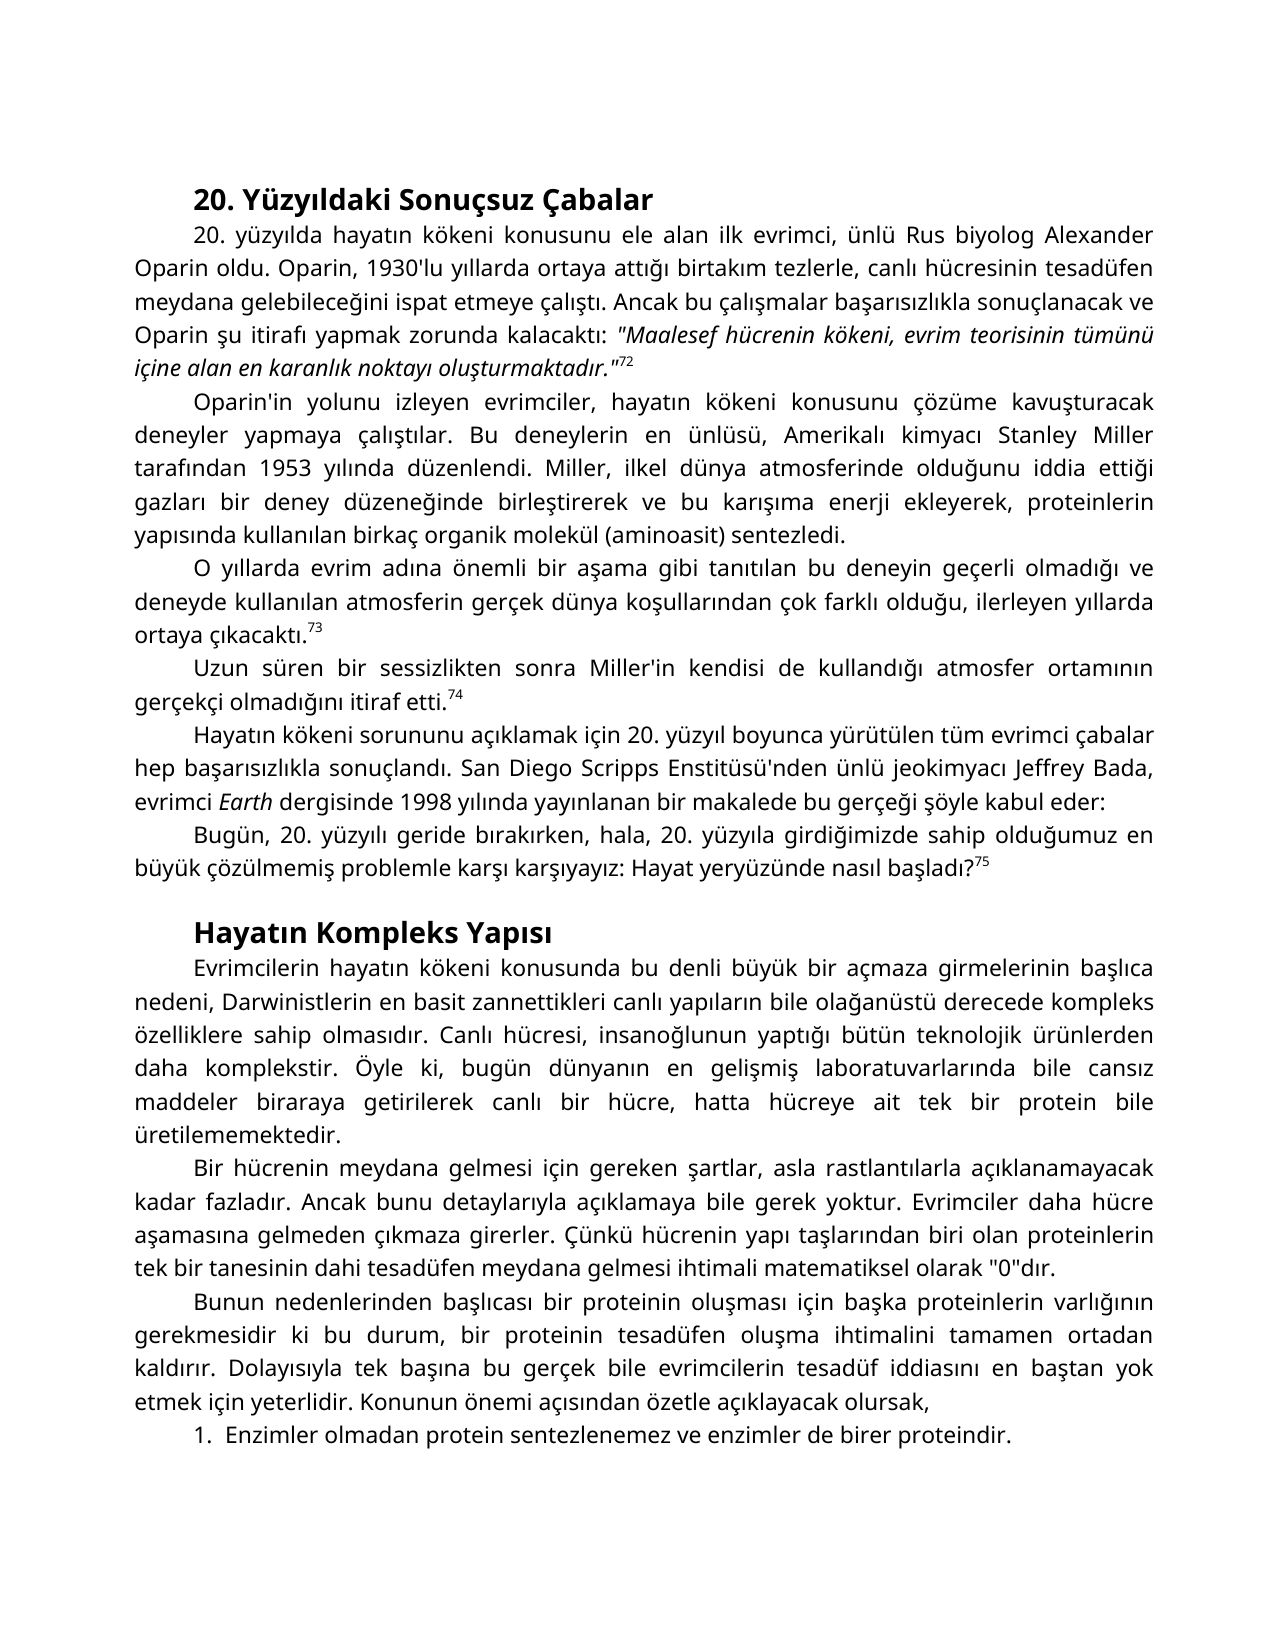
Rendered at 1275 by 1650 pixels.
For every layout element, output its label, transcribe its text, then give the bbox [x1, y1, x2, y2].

text Hayatın kökeni sorununu açıklamak için 20. yüzyıl boyunca yürütülen tüm evrimci çabalar hep başarısızlıkla sonuçlandı. San Diego Scripps Enstitüsü'nden ünlü jeokimyacı Jeffrey Bada, evrimci Earth dergisinde 1998 yılında yayınlanan bir makalede bu gerçeği şöyle kabul eder: [134, 717, 1155, 817]
text Evrimcilerin hayatın kökeni konusunda bu denli büyük bir açmaza girmelerinin başlıca nedeni, Darwinistlerin en basit zannettikleri canlı yapıların bile olağanüstü derecede kompleks özelliklere sahip olmasıdır. Canlı hücresi, insanoğlunun yaptığı bütün teknolojik ürünlerden daha komplekstir. Öyle ki, bugün dünyanın en gelişmiş laboratuvarlarında bile cansız maddeler biraraya getirilerek canlı bir hücre, hatta hücreye ait tek bir protein bile üretilememektedir. [134, 950, 1155, 1150]
text O yıllarda evrim adına önemli bir aşama gibi tanıtılan bu deneyin geçerli olmadığı ve deneyde kullanılan atmosferin gerçek dünya koşullarından çok farklı olduğu, ilerleyen yıllarda ortaya çıkacaktı.73 [134, 550, 1155, 650]
subtitle 20. Yüzyıldaki Sonuçsuz Çabalar [134, 183, 1155, 217]
text 20. yüzyılda hayatın kökeni konusunu ele alan ilk evrimci, ünlü Rus biyolog Alexander Oparin oldu. Oparin, 1930'lu yıllarda ortaya attığı birtakım tezlerle, canlı hücresinin tesadüfen meydana gelebileceğini ispat etmeye çalıştı. Ancak bu çalışmalar başarısızlıkla sonuçlanacak ve Oparin şu itirafı yapmak zorunda kalacaktı: "Maalesef hücrenin kökeni, evrim teorisinin tümünü içine alan en karanlık noktayı oluşturmaktadır."72 [134, 217, 1155, 383]
text Bir hücrenin meydana gelmesi için gereken şartlar, asla rastlantılarla açıklanamayacak kadar fazladır. Ancak bunu detaylarıyla açıklamaya bile gerek yoktur. Evrimciler daha hücre aşamasına gelmeden çıkmaza girerler. Çünkü hücrenin yapı taşlarından biri olan proteinlerin tek bir tanesinin dahi tesadüfen meydana gelmesi ihtimali matematiksel olarak "0"dır. [134, 1150, 1155, 1283]
text Uzun süren bir sessizlikten sonra Miller'in kendisi de kullandığı atmosfer ortamının gerçekçi olmadığını itiraf etti.74 [134, 650, 1155, 717]
text Bugün, 20. yüzyılı geride bırakırken, hala, 20. yüzyıla girdiğimizde sahip olduğumuz en büyük çözülmemiş problemle karşı karşıyayız: Hayat yeryüzünde nasıl başladı?75 [134, 817, 1155, 883]
text Bunun nedenlerinden başlıcası bir proteinin oluşması için başka proteinlerin varlığının gerekmesidir ki bu durum, bir proteinin tesadüfen oluşma ihtimalini tamamen ortadan kaldırır. Dolayısıyla tek başına bu gerçek bile evrimcilerin tesadüf iddiasını en baştan yok etmek için yeterlidir. Konunun önemi açısından özetle açıklayacak olursak, [134, 1283, 1155, 1417]
text Oparin'in yolunu izleyen evrimciler, hayatın kökeni konusunu çözüme kavuşturacak deneyler yapmaya çalıştılar. Bu deneylerin en ünlüsü, Amerikalı kimyacı Stanley Miller tarafından 1953 yılında düzenlendi. Miller, ilkel dünya atmosferinde olduğunu iddia ettiği gazları bir deney düzeneğinde birleştirerek ve bu karışıma enerji ekleyerek, proteinlerin yapısında kullanılan birkaç organik molekül (aminoasit) sentezledi. [134, 383, 1155, 550]
subtitle Hayatın Kompleks Yapısı [134, 917, 1155, 950]
text 1. Enzimler olmadan protein sentezlenemez ve enzimler de birer proteindir. [134, 1417, 1155, 1450]
